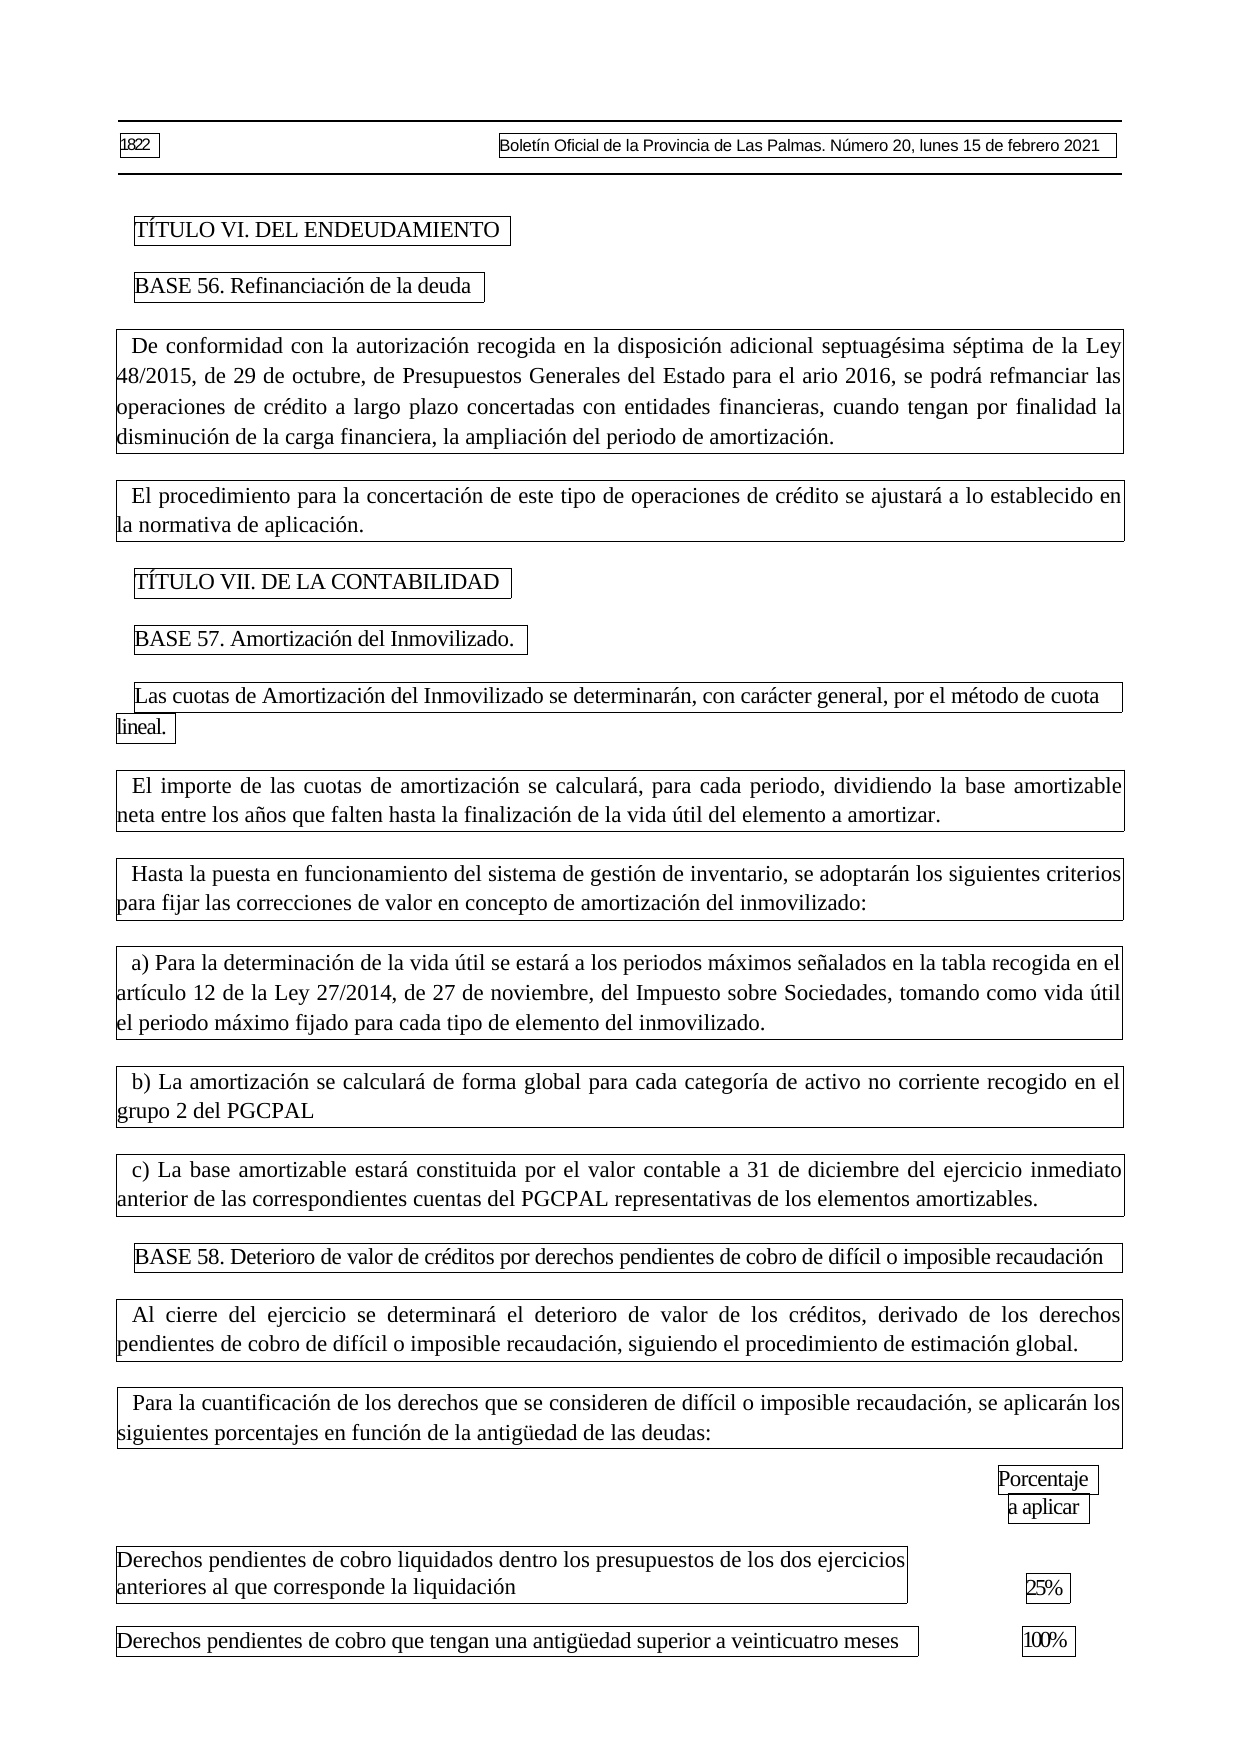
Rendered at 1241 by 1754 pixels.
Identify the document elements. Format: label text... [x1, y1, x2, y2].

text 100% [1023, 1627, 1075, 1653]
text BASE 56. Refinanciación de la deuda [135, 273, 484, 299]
text TÍTULO VII. DE LA CONTABILIDAD [135, 569, 511, 595]
text Para la cuantificación de los derechos que se consideren de difícil o imposible recaudación, se aplicarán los siguientes porcentajes en función de la antigüedad de las deudas: [118, 1388, 1122, 1446]
text Derechos pendientes de cobro liquidados dentro los presupuestos de los dos ejercicios anteriores al que corresponde la liquidación [117, 1547, 907, 1600]
text El importe de las cuotas de amortización se calculará, para cada periodo, dividiendo la base amortizable neta entre los años que falten hasta la finalización de la vida útil del elemento a amortizar. [117, 771, 1124, 828]
text b) La amortización se calculará de forma global para cada categoría de activo no corriente recogido en el grupo 2 del PGCPAL [117, 1067, 1123, 1124]
text lineal. [117, 714, 175, 740]
text El procedimiento para la concertación de este tipo de operaciones de crédito se ajustará a lo establecido en la normativa de aplicación. [117, 481, 1124, 539]
text Al cierre del ejercicio se determinará el deterioro de valor de los créditos, derivado de los derechos pendientes de cobro de difícil o imposible recaudación, siguiendo el procedimiento de estimación global. [117, 1300, 1122, 1358]
text De conformidad con la autorización recogida en la disposición adicional septuagésima séptima de la Ley 48/2015, de 29 de octubre, de Presupuestos Generales del Estado para el ario 2016, se podrá refmanciar las operaciones de crédito a largo plazo concertadas con entidades financieras, cuando tengan por finalidad la disminución de la carga financiera, la ampliación del periodo de amortización. [117, 330, 1123, 451]
text Las cuotas de Amortización del Inmovilizado se determinarán, con carácter general, por el método de cuota [135, 683, 1122, 709]
text 25% [1027, 1574, 1070, 1600]
text BASE 57. Amortización del Inmovilizado. [135, 626, 527, 652]
text 1822 [121, 136, 159, 155]
text a) Para la determinación de la vida útil se estará a los periodos máximos señalados en la tabla recogida en el artículo 12 de la Ley 27/2014, de 27 de noviembre, del Impuesto sobre Sociedades, tomando como vida útil el periodo máximo fijado para cada tipo de elemento del inmovilizado. [117, 947, 1122, 1036]
text TÍTULO VI. DEL ENDEUDAMIENTO [135, 217, 510, 242]
text a aplicar [1009, 1494, 1089, 1520]
text Boletín Oficial de la Provincia de Las Palmas. Número 20, lunes 15 de febrero 2021 [500, 136, 1116, 155]
text Derechos pendientes de cobro que tengan una antigüedad superior a veinticuatro meses [117, 1628, 918, 1653]
text BASE 58. Deterioro de valor de créditos por derechos pendientes de cobro de difícil o imposible recaudación [135, 1244, 1122, 1270]
text Hasta la puesta en funcionamiento del sistema de gestión de inventario, se adoptarán los siguientes criterios para fijar las correcciones de valor en concepto de amortización del inmovilizado: [117, 859, 1123, 917]
text c) La base amortizable estará constituida por el valor contable a 31 de diciembre del ejercicio inmediato anterior de las correspondientes cuentas del PGCPAL representativas de los elementos amortizables. [117, 1155, 1124, 1213]
text Porcentaje [999, 1466, 1098, 1492]
